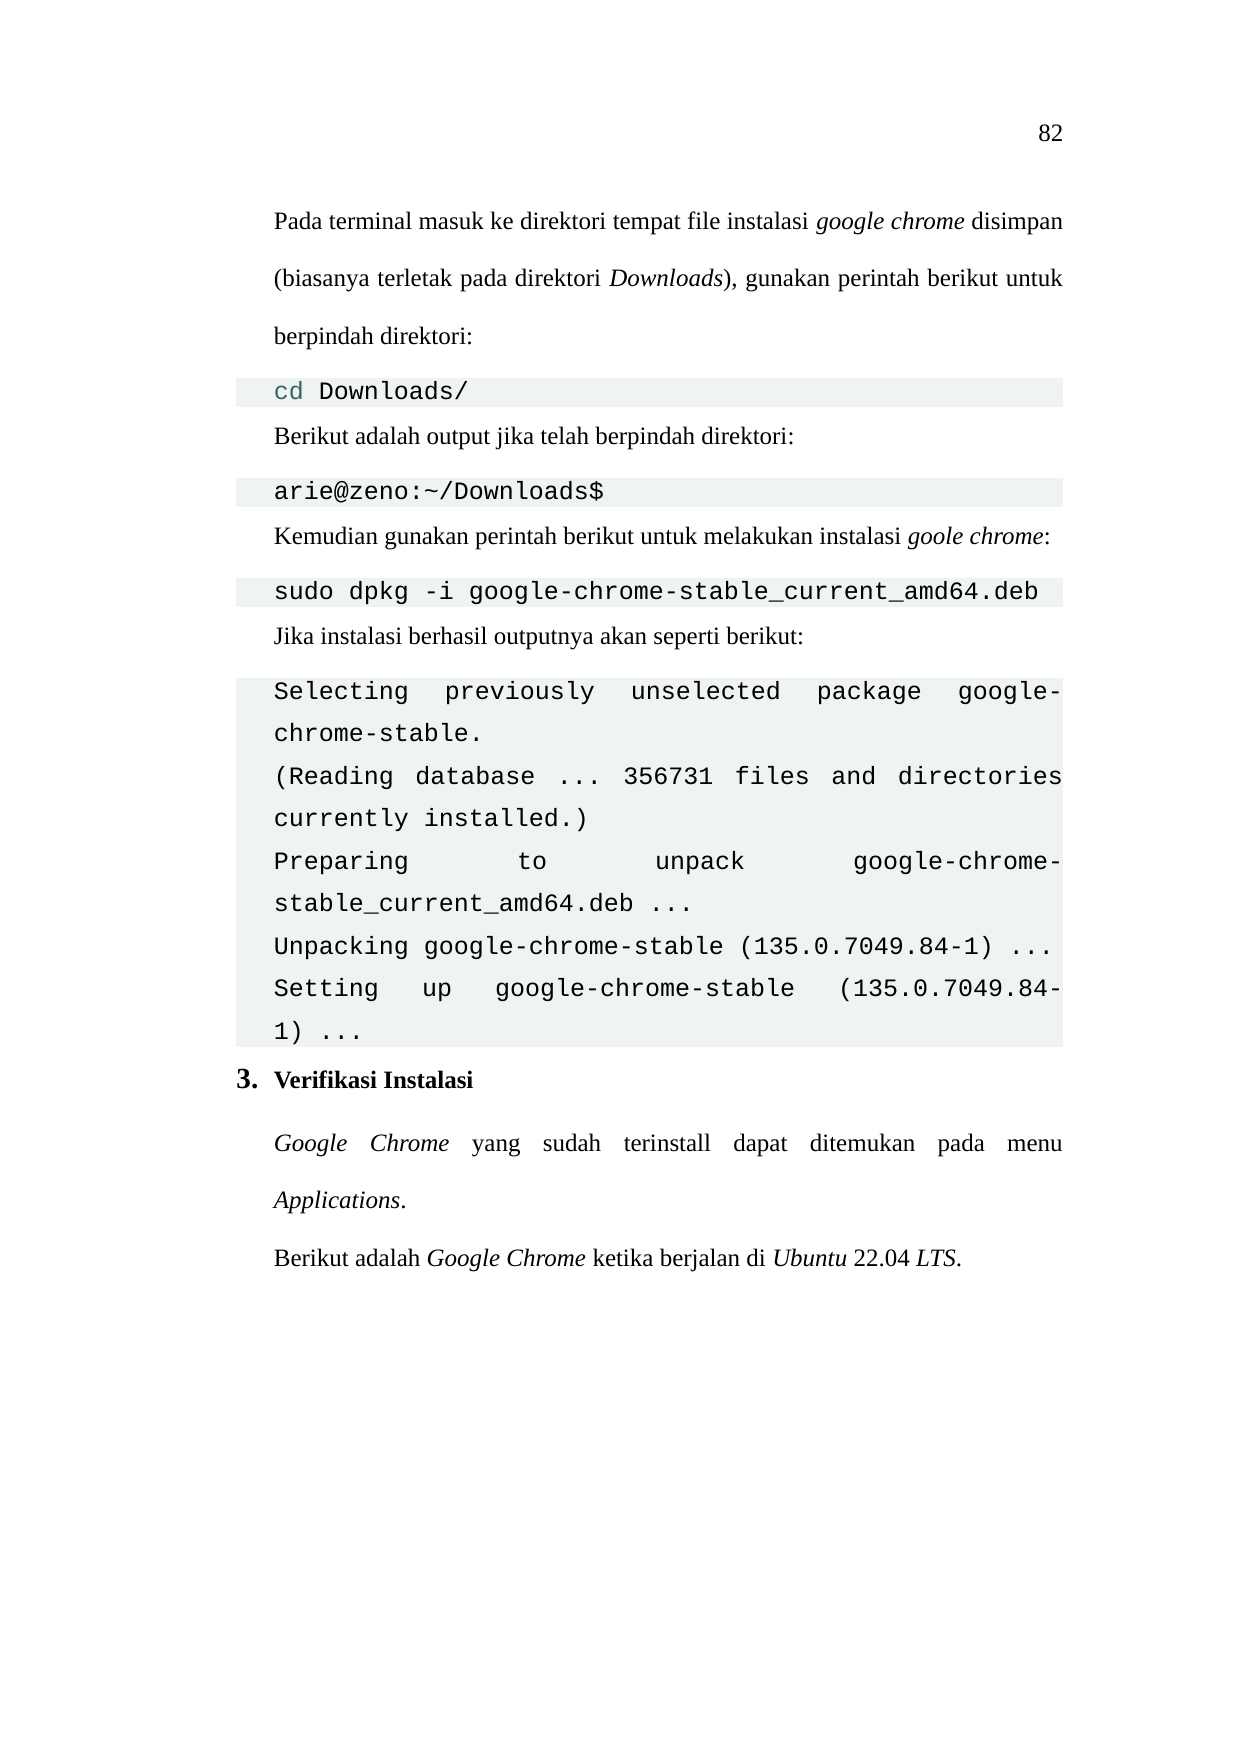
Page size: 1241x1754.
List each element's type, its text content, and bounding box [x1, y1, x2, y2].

list Berikut adalah output jika telah berpindah direktori: [236, 421, 1063, 450]
list Pada terminal masuk ke direktori tempat file instalasi google chrome disimpan (biasanya terletak pada direktori Downloads), gunakan perintah berikut untuk berpindah direktori: [236, 206, 1063, 350]
list Setting up google-chrome-stable (135.0.7049.84-1) ... [236, 976, 1063, 1047]
list cd Downloads/ [236, 378, 1063, 407]
list Selecting previously unselected package google-chrome-stable. [236, 678, 1063, 749]
list Kemudian gunakan perintah berikut untuk melakukan instalasi goole chrome: [236, 521, 1063, 550]
list sudo dpkg -i google-chrome-stable_current_amd64.deb [236, 578, 1063, 607]
list Unpacking google-chrome-stable (135.0.7049.84-1) ... [236, 933, 1063, 962]
list arie@zeno:~/Downloads$ [236, 478, 1063, 507]
list Preparing to unpack google-chrome-stable_current_amd64.deb ... [236, 848, 1063, 919]
list (Reading database ... 356731 files and directories currently installed.) [236, 763, 1063, 834]
list Berikut adalah Google Chrome ketika berjalan di Ubuntu 22.04 LTS. [236, 1243, 1063, 1272]
list Jika instalasi berhasil outputnya akan seperti berikut: [236, 621, 1063, 650]
list Google Chrome yang sudah terinstall dapat ditemukan pada menu Applications. [236, 1128, 1063, 1214]
list Verifikasi Instalasi [236, 1061, 1063, 1094]
